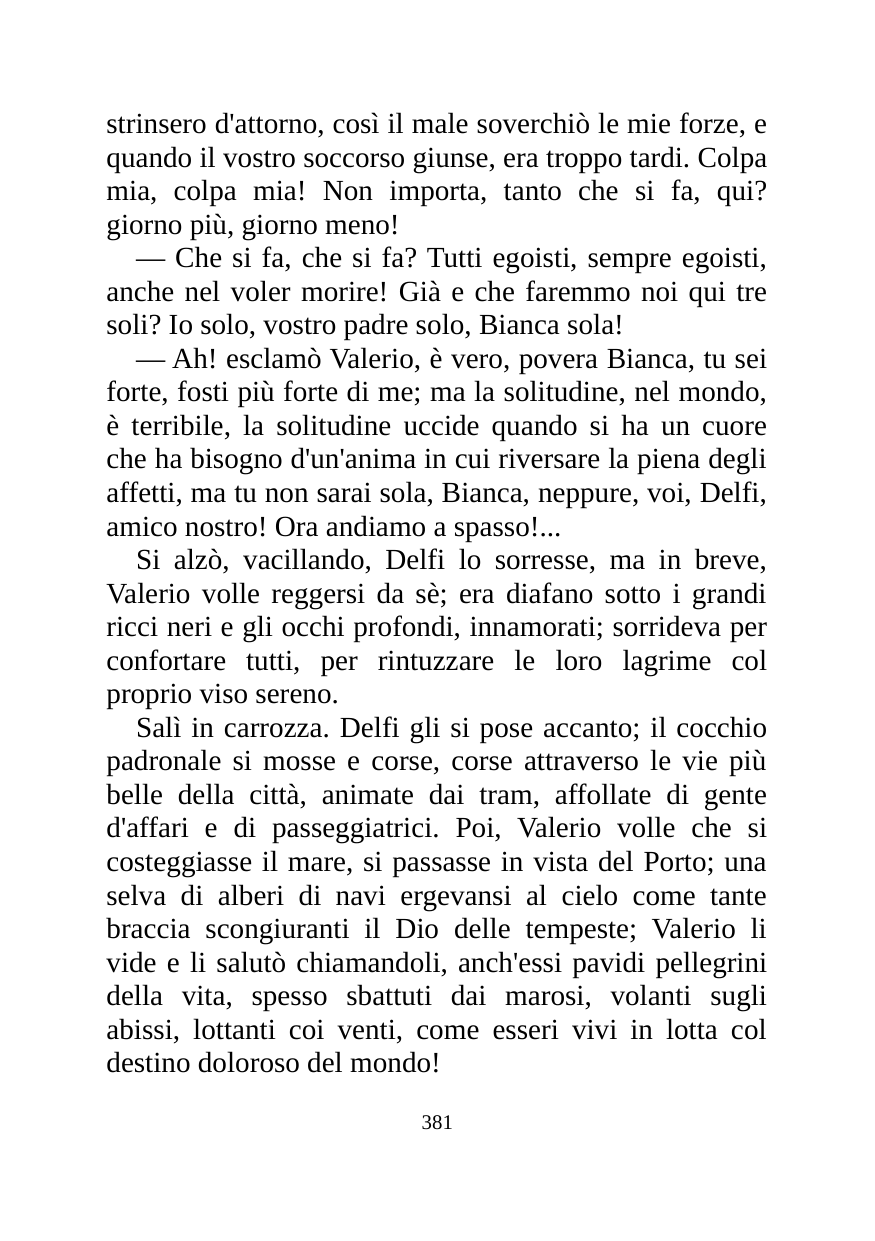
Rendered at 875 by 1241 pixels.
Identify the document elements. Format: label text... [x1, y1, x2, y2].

text Salì in carrozza. Delfi gli si pose accanto; il cocchio padronale si mosse e corse, corse attraverso le vie più belle della città, animate dai tram, affollate di gente d'affari e di passeggiatrici. Poi, Valerio volle che si costeggiasse il mare, si passasse in vista del Porto; una selva di alberi di navi ergevansi al cielo come tante braccia scongiuranti il Dio delle tempeste; Valerio li vide e li salutò chiamandoli, anch'essi pavidi pellegrini della vita, spesso sbattuti dai marosi, volanti sugli abissi, lottanti coi venti, come esseri vivi in lotta col destino doloroso del mondo! [106, 710, 768, 1079]
text Si alzò, vacillando, Delfi lo sorresse, ma in breve, Valerio volle reggersi da sè; era diafano sotto i grandi ricci neri e gli occhi profondi, innamorati; sorrideva per confortare tutti, per rintuzzare le loro lagrime col proprio viso sereno. [106, 542, 768, 710]
text — Ah! esclamò Valerio, è vero, povera Bianca, tu sei forte, fosti più forte di me; ma la solitudine, nel mondo, è terribile, la solitudine uccide quando si ha un cuore che ha bisogno d'un'anima in cui riversare la piena degli affetti, ma tu non sarai sola, Bianca, neppure, voi, Delfi, amico nostro! Ora andiamo a spasso!... [106, 341, 768, 542]
text — Che si fa, che si fa? Tutti egoisti, sempre egoisti, anche nel voler morire! Già e che faremmo noi qui tre soli? Io solo, vostro padre solo, Bianca sola! [106, 240, 768, 341]
text strinsero d'attorno, così il male soverchiò le mie forze, e quando il vostro soccorso giunse, era troppo tardi. Colpa mia, colpa mia! Non importa, tanto che si fa, qui? giorno più, giorno meno! [106, 106, 768, 240]
